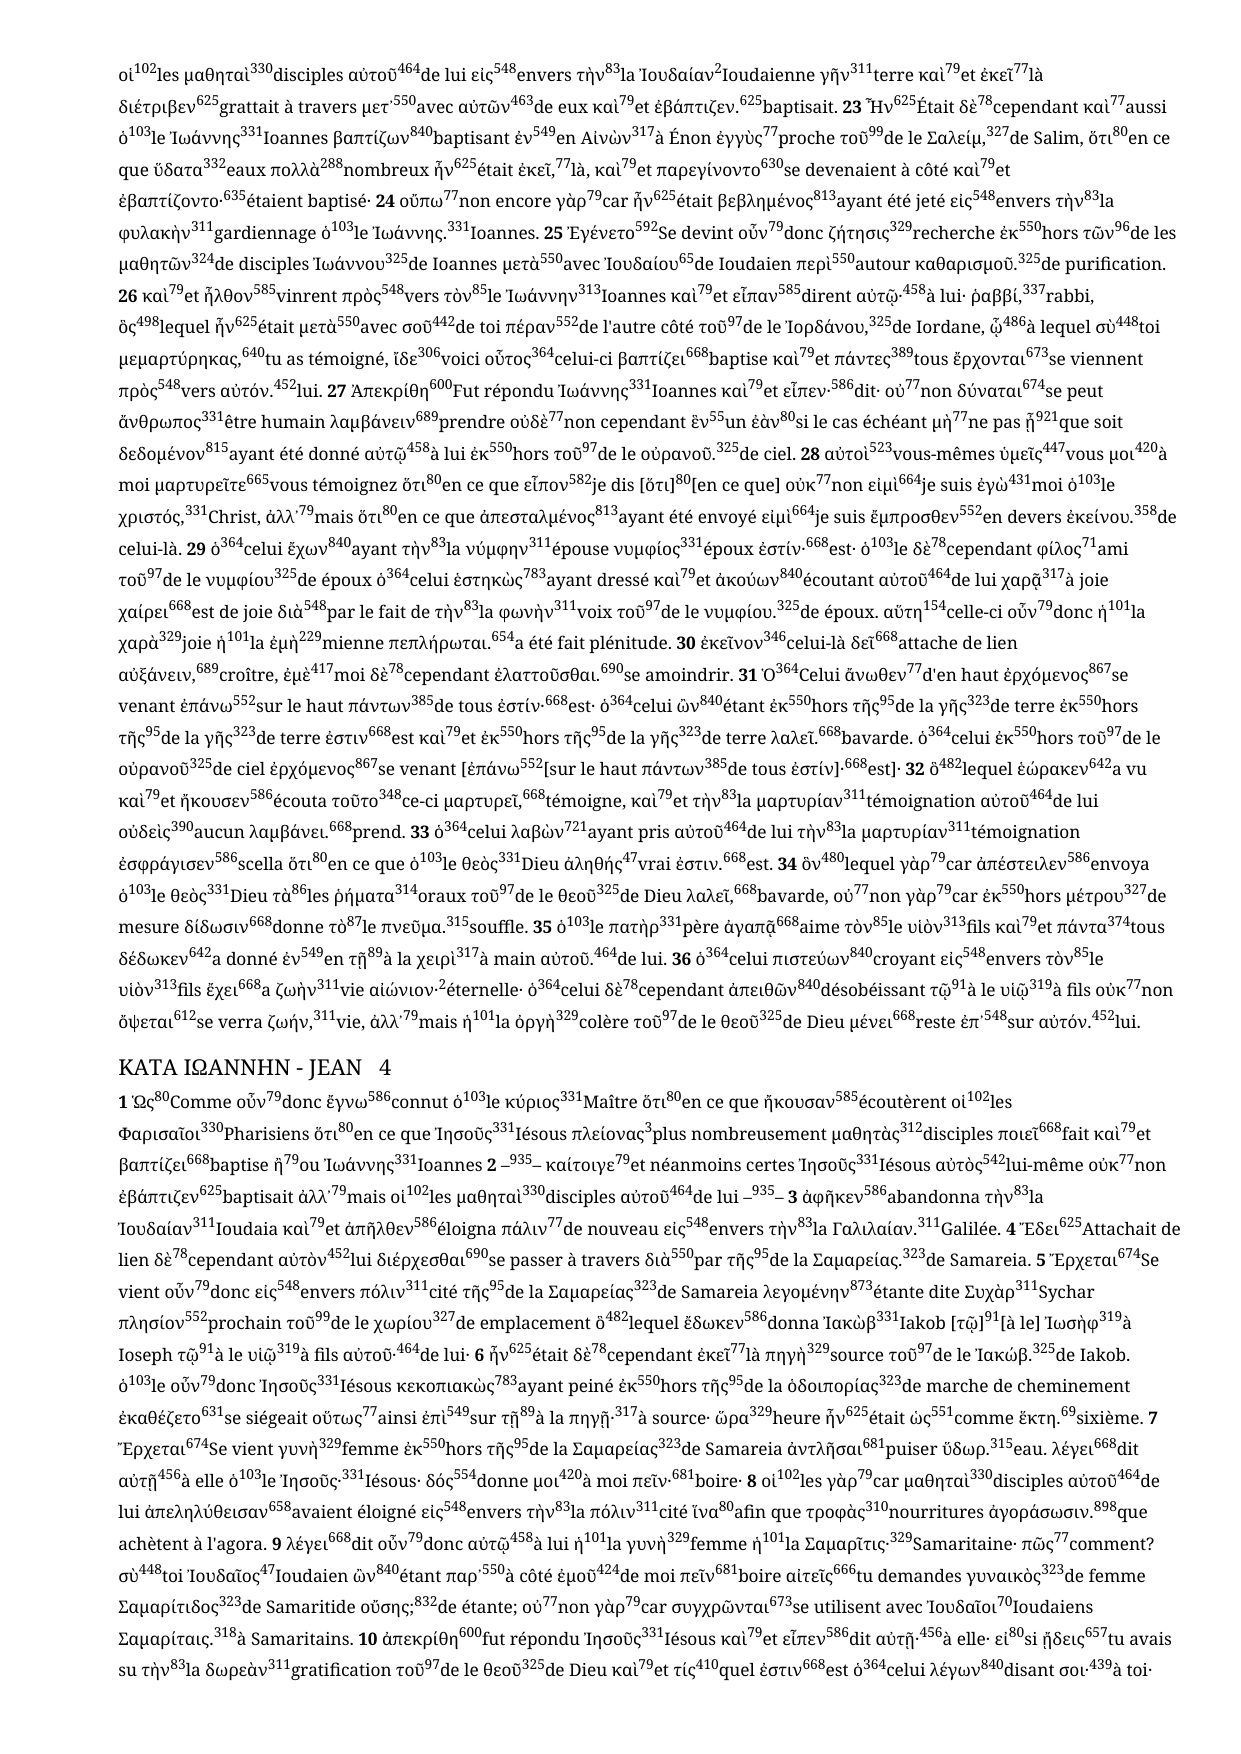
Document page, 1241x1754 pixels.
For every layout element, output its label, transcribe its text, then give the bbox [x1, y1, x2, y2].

text 1 Ἦν625Était δὲ78cependant ἄνθρωπος331être humain ἐκ550hors τῶν96de les Φαρισαίων,324de Pharisiens, Νικόδημος331Nikodème ὄνομα333nom αὐτῷ,458à lui, ἄρχων331chef τῶν96de les Ἰουδαίων·64de Ioudaiens· 2 οὗτος364celui-ci ἦλθεν586vint πρὸς548vers αὐτὸν452lui νυκτὸς323de nuit καὶ79et εἶπεν586dit αὐτῷ·458à lui· ῥαββί,337rabbi, οἴδαμεν637nous avons su ὅτι80en ce que ἀπὸ550au loin θεοῦ325de Dieu ἐλήλυθας640tu as venu διδάσκαλος·331enseignant· οὐδεὶς390aucun γὰρ79car δύναται674se peut ταῦτα139ces-ci τὰ86les σημεῖα314signes ποιεῖν689faire ἃ481lesquels σὺ448toi ποιεῖς,666tu fais, ἐὰν80si le cas échéant μὴ77ne pas ᾖ921que soit ὁ103le θεὸς331Dieu μετ᾽550avec αὐτοῦ.464de lui. 3 ἀπεκρίθη600fut répondu Ἰησοῦς331Iésous καὶ79et εἶπεν586dit αὐτῷ·458à lui· ἀμὴν304amen ἀμὴν304amen λέγω664je dis σοι,439à toi, ἐὰν80si le cas échéant μή77ne pas τις390un quelconque γεννηθῇ911que soit engendré ἄνωθεν,77d'en haut, οὐ77non δύναται674se peut ἰδεῖν681voir τὴν83la βασιλείαν311royauté τοῦ97de le θεοῦ.325de Dieu. 4 Λέγει668Dit πρὸς548vers αὐτὸν452lui [ὁ]364[celui] Νικόδημος·331Nikodème· πῶς77comment? δύναται674se peut ἄνθρωπος331être humain γεννηθῆναι683être engendré γέρων331vieillard ὤν;840étant; μὴ340ne pas δύναται674se peut εἰς548envers τὴν83la κοιλίαν311cavité ventrale τῆς95de la μητρὸς323de mère αὐτοῦ464de lui δεύτερον77deuxièmement εἰσελθεῖν681venir à l'intérieur καὶ79et γεννηθῆναι;683être engendré; 5 ἀπεκρίθη600fut répondu Ἰησοῦς·331Iésous· ἀμὴν304amen ἀμὴν304amen λέγω664je dis σοι,439à toi, ἐὰν80si le cas échéant μή77ne pas τις390un quelconque γεννηθῇ911que soit engendré ἐξ550hors ὕδατος327de eau καὶ79et πνεύματος,327de souffle, οὐ77non δύναται674se peut εἰσελθεῖν681venir à l'intérieur εἰς548envers τὴν83la βασιλείαν311royauté τοῦ97de le θεοῦ.325de Dieu. 6 τὸ366ce γεγεννημένον815ayant été engendré ἐκ550hors τῆς95de la σαρκὸς323de chair σάρξ329chair ἐστιν,668est, καὶ79et τὸ366ce γεγεννημένον815ayant été engendré ἐκ550hors τοῦ99de le πνεύματος327de souffle πνεῦμά333souffle ἐστιν.668est. 7 μὴ77ne pas θαυμάσῃς897que tu étonnes ὅτι80en ce que εἶπόν582je dis σοι·439à toi· δεῖ668attache de lien ὑμᾶς436vous γεννηθῆναι683être engendré ἄνωθεν.77d'en haut. 8 τὸ105le πνεῦμα333souffle ὅπου80là où θέλει668veut πνεῖ668souffle καὶ79et τὴν83la φωνὴν311voix αὐτοῦ466de lui ἀκούεις,666tu écoutes, ἀλλ᾽79mais οὐκ77non οἶδας640tu as su πόθεν77d'où? ἔρχεται674se vient καὶ79et ποῦ77où? ὑπάγει·668dirige en arrière· οὕτως77ainsi ἐστὶν668est πᾶς390tout ὁ364celui γεγεννημένος813ayant été engendré ἐκ550hors τοῦ99de le πνεύματος.327de souffle. 9 Ἀπεκρίθη600Fut répondu Νικόδημος331Nikodème καὶ79et εἶπεν586dit αὐτῷ·458à lui· πῶς77comment? δύναται674se peut ταῦτα365ces-ci γενέσθαι;682se devenir; 10 ἀπεκρίθη600fut répondu Ἰησοῦς331Iésous καὶ79et εἶπεν586dit αὐτῷ·458à lui· σὺ448toi εἶ666tu es ὁ103le διδάσκαλος331enseignant τοῦ97de le Ἰσραὴλ325de Israël καὶ79et ταῦτα347ces-ci οὐ77non γινώσκεις;666tu connais; 11 ἀμὴν304amen ἀμὴν304amen λέγω664je dis σοι439à toi ὅτι80en ce que ὃ482lequel οἴδαμεν637nous avons su λαλοῦμεν663nous bavardons καὶ79et ὃ482lequel ἑωράκαμεν637nous avons vu μαρτυροῦμεν,663nous témoignons, καὶ79et τὴν83la μαρτυρίαν311témoignation ἡμῶν423de nous οὐ77non λαμβάνετε.665vous prenez. 12 εἰ80si τὰ86les ἐπίγεια54sur terres εἶπον582je dis ὑμῖν438à vous καὶ79et οὐ77non πιστεύετε,665vous croyez, πῶς77comment? ἐὰν80si le cas échéant εἴπω895que je dise ὑμῖν438à vous τὰ86les ἐπουράνια54sur cieux πιστεύσετε;603vous croirez; 13 καὶ79et οὐδεὶς390aucun ἀναβέβηκεν642a monté εἰς548envers τὸν85le οὐρανὸν313ciel εἰ551si μὴ77ne pas ὁ364celui ἐκ550hors τοῦ97de le οὐρανοῦ325de ciel καταβάς,721ayant descendu, ὁ103le υἱὸς331fils τοῦ97de le ἀνθρώπου.325de être humain. 14 Καὶ79Et καθὼς77de haut en bas comme Μωϋσῆς331Môusês ὕψωσεν586haussa τὸν85le ὄφιν313serpent ἐν549en τῇ89à la ἐρήμῳ,57à déserte, οὕτως77ainsi ὑψωθῆναι683être haussé δεῖ668attache de lien τὸν85le υἱὸν313fils τοῦ97de le ἀνθρώπου,325de être humain, 15 ἵνα80afin que πᾶς390tout ὁ364celui πιστεύων840croyant ἐν549en αὐτῷ458à lui ἔχῃ921que ait ζωὴν311vie αἰώνιον.2éternelle. 16 οὕτως77ainsi γὰρ79car ἠγάπησεν586aima ὁ103le θεὸς331Dieu τὸν85le κόσμον,313monde, ὥστε80de sorte que τὸν85le υἱὸν313fils τὸν85le μονογενῆ4monogène ἔδωκεν,586donna, ἵνα80afin que πᾶς390tout ὁ364celui πιστεύων840croyant εἰς548envers αὐτὸν452lui μὴ77ne pas ἀπόληται905que se dépérisse ἀλλ᾽79mais ἔχῃ921que ait ζωὴν311vie αἰώνιον.2éternelle. 17 οὐ77non γὰρ79car ἀπέστειλεν586envoya ὁ103le θεὸς331Dieu τὸν245le υἱὸν313fils εἰς548envers τὸν85le κόσμον313monde ἵνα80afin que κρίνῃ899que juge τὸν85le κόσμον,313monde, ἀλλ᾽79mais ἵνα80afin que σωθῇ911que soit sauvé ὁ103le κόσμος331monde δι᾽550par αὐτοῦ.464de lui. 18 ὁ364celui πιστεύων840croyant εἰς548envers αὐτὸν452lui οὐ77non κρίνεται·680est jugé· ὁ364celui δὲ78cependant μὴ77ne pas πιστεύων840croyant ἤδη77déjà κέκριται,654a été jugé, ὅτι80en ce que μὴ77ne pas πεπίστευκεν642a cru εἰς548envers τὸ87le ὄνομα315nom τοῦ97de le μονογενοῦς65de monogène υἱοῦ325de fils τοῦ97de le θεοῦ.325de Dieu. 19 αὕτη362celle-ci δέ78cependant ἐστιν668est ἡ101la κρίσις329jugement ὅτι80en ce que τὸ105le φῶς333lumière ἐλήλυθεν642a venu εἰς548envers τὸν85le κόσμον313monde καὶ79et ἠγάπησαν585aimèrent οἱ102les ἄνθρωποι330êtres humains μᾶλλον77davantage τὸ87le σκότος315ténèbre ἢ79ou τὸ87le φῶς·315lumière· ἦν625était γὰρ79car αὐτῶν463de eux πονηρὰ48méchants τὰ104les ἔργα.332travaux. 20 πᾶς287tout γὰρ79car ὁ364celui φαῦλα54dérisoires πράσσων840pratiquant μισεῖ668hait τὸ87le φῶς315lumière καὶ79et οὐκ77non ἔρχεται674se vient πρὸς548vers τὸ87le φῶς,315lumière, ἵνα80afin que μὴ77ne pas ἐλεγχθῇ911que soit réfuté τὰ104les ἔργα332travaux αὐτοῦ·464de lui· 21 ὁ364celui δὲ78cependant ποιῶν840faisant τὴν83la ἀλήθειαν311vérité ἔρχεται674se vient πρὸς548vers τὸ87le φῶς,315lumière, ἵνα80afin que φανερωθῇ911que soit rendu visible αὐτοῦ464de lui τὰ104les ἔργα332travaux ὅτι80en ce que ἐν549en θεῷ319à Dieu ἐστιν668est εἰργασμένα.814ayants étés mis au travail. 22 Μετὰ548Après ταῦτα347ces-ci ἦλθεν586vint ὁ103le Ἰησοῦς331Iésous καὶ79et οἱ102les μαθηταὶ330disciples αὐτοῦ464de lui εἰς548envers τὴν83la Ἰουδαίαν2Ioudaienne γῆν311terre καὶ79et ἐκεῖ77là διέτριβεν625grattait à travers μετ᾽550avec αὐτῶν463de eux καὶ79et ἐβάπτιζεν.625baptisait. 23 Ἦν625Était δὲ78cependant καὶ77aussi ὁ103le Ἰωάννης331Ioannes βαπτίζων840baptisant ἐν549en Αἰνὼν317à Énon ἐγγὺς77proche τοῦ99de le Σαλείμ,327de Salim, ὅτι80en ce que ὕδατα332eaux πολλὰ288nombreux ἦν625était ἐκεῖ,77là, καὶ79et παρεγίνοντο630se devenaient à côté καὶ79et ἐβαπτίζοντο·635étaient baptisé· 24 οὔπω77non encore γὰρ79car ἦν625était βεβλημένος813ayant été jeté εἰς548envers τὴν83la φυλακὴν311gardiennage ὁ103le Ἰωάννης.331Ioannes. 25 Ἐγένετο592Se devint οὖν79donc ζήτησις329recherche ἐκ550hors τῶν96de les μαθητῶν324de disciples Ἰωάννου325de Ioannes μετὰ550avec Ἰουδαίου65de Ioudaien περὶ550autour καθαρισμοῦ.325de purification. 26 καὶ79et ἦλθον585vinrent πρὸς548vers τὸν85le Ἰωάννην313Ioannes καὶ79et εἶπαν585dirent αὐτῷ·458à lui· ῥαββί,337rabbi, ὃς498lequel ἦν625était μετὰ550avec σοῦ442de toi πέραν552de l'autre côté τοῦ97de le Ἰορδάνου,325de Iordane, ᾧ486à lequel σὺ448toi μεμαρτύρηκας,640tu as témoigné, ἴδε306voici οὗτος364celui-ci βαπτίζει668baptise καὶ79et πάντες389tous ἔρχονται673se viennent πρὸς548vers αὐτόν.452lui. 27 Ἀπεκρίθη600Fut répondu Ἰωάννης331Ioannes καὶ79et εἶπεν·586dit· οὐ77non δύναται674se peut ἄνθρωπος331être humain λαμβάνειν689prendre οὐδὲ77non cependant ἓν55un ἐὰν80si le cas échéant μὴ77ne pas ᾖ921que soit δεδομένον815ayant été donné αὐτῷ458à lui ἐκ550hors τοῦ97de le οὐρανοῦ.325de ciel. 28 αὐτοὶ523vous-mêmes ὑμεῖς447vous μοι420à moi μαρτυρεῖτε665vous témoignez ὅτι80en ce que εἶπον582je dis [ὅτι]80[en ce que] οὐκ77non εἰμὶ664je suis ἐγὼ431moi ὁ103le χριστός,331Christ, ἀλλ᾽79mais ὅτι80en ce que ἀπεσταλμένος813ayant été envoyé εἰμὶ664je suis ἔμπροσθεν552en devers ἐκείνου.358de celui-là. 29 ὁ364celui ἔχων840ayant τὴν83la νύμφην311épouse νυμφίος331époux ἐστίν·668est· ὁ103le δὲ78cependant φίλος71ami τοῦ97de le νυμφίου325de époux ὁ364celui ἑστηκὼς783ayant dressé καὶ79et ἀκούων840écoutant αὐτοῦ464de lui χαρᾷ317à joie χαίρει668est de joie διὰ548par le fait de τὴν83la φωνὴν311voix τοῦ97de le νυμφίου.325de époux. αὕτη154celle-ci οὖν79donc ἡ101la χαρὰ329joie ἡ101la ἐμὴ229mienne πεπλήρωται.654a été fait plénitude. 30 ἐκεῖνον346celui-là δεῖ668attache de lien αὐξάνειν,689croître, ἐμὲ417moi δὲ78cependant ἐλαττοῦσθαι.690se amoindrir. 31 Ὁ364Celui ἄνωθεν77d'en haut ἐρχόμενος867se venant ἐπάνω552sur le haut πάντων385de tous ἐστίν·668est· ὁ364celui ὢν840étant ἐκ550hors τῆς95de la γῆς323de terre ἐκ550hors τῆς95de la γῆς323de terre ἐστιν668est καὶ79et ἐκ550hors τῆς95de la γῆς323de terre λαλεῖ.668bavarde. ὁ364celui ἐκ550hors τοῦ97de le οὐρανοῦ325de ciel ἐρχόμενος867se venant [ἐπάνω552[sur le haut πάντων385de tous ἐστίν]·668est]· 32 ὃ482lequel ἑώρακεν642a vu καὶ79et ἤκουσεν586écouta τοῦτο348ce-ci μαρτυρεῖ,668témoigne, καὶ79et τὴν83la μαρτυρίαν311témoignation αὐτοῦ464de lui οὐδεὶς390aucun λαμβάνει.668prend. 33 ὁ364celui λαβὼν721ayant pris αὐτοῦ464de lui τὴν83la μαρτυρίαν311témoignation ἐσφράγισεν586scella ὅτι80en ce que ὁ103le θεὸς331Dieu ἀληθής47vrai ἐστιν.668est. 34 ὃν480lequel γὰρ79car ἀπέστειλεν586envoya ὁ103le θεὸς331Dieu τὰ86les ῥήματα314oraux τοῦ97de le θεοῦ325de Dieu λαλεῖ,668bavarde, οὐ77non γὰρ79car ἐκ550hors μέτρου327de mesure δίδωσιν668donne τὸ87le πνεῦμα.315souffle. 35 ὁ103le πατὴρ331père ἀγαπᾷ668aime τὸν85le υἱὸν313fils καὶ79et πάντα374tous δέδωκεν642a donné ἐν549en τῇ89à la χειρὶ317à main αὐτοῦ.464de lui. 36 ὁ364celui πιστεύων840croyant εἰς548envers τὸν85le υἱὸν313fils ἔχει668a ζωὴν311vie αἰώνιον·2éternelle· ὁ364celui δὲ78cependant ἀπειθῶν840désobéissant τῷ91à le υἱῷ319à fils οὐκ77non ὄψεται612se verra ζωήν,311vie, ἀλλ᾽79mais ἡ101la ὀργὴ329colère τοῦ97de le θεοῦ325de Dieu μένει668reste ἐπ᾽548sur αὐτόν.452lui. [118, 59, 1181, 1033]
text 1 Ὡς80Comme οὖν79donc ἔγνω586connut ὁ103le κύριος331Maître ὅτι80en ce que ἤκουσαν585écoutèrent οἱ102les Φαρισαῖοι330Pharisiens ὅτι80en ce que Ἰησοῦς331Iésous πλείονας3plus nombreusement μαθητὰς312disciples ποιεῖ668fait καὶ79et βαπτίζει668baptise ἢ79ou Ἰωάννης331Ioannes 2 –935– καίτοιγε79et néanmoins certes Ἰησοῦς331Iésous αὐτὸς542lui-même οὐκ77non ἐβάπτιζεν625baptisait ἀλλ᾽79mais οἱ102les μαθηταὶ330disciples αὐτοῦ464de lui –935– 3 ἀφῆκεν586abandonna τὴν83la Ἰουδαίαν311Ioudaia καὶ79et ἀπῆλθεν586éloigna πάλιν77de nouveau εἰς548envers τὴν83la Γαλιλαίαν.311Galilée. 4 Ἔδει625Attachait de lien δὲ78cependant αὐτὸν452lui διέρχεσθαι690se passer à travers διὰ550par τῆς95de la Σαμαρείας.323de Samareia. 5 Ἔρχεται674Se vient οὖν79donc εἰς548envers πόλιν311cité τῆς95de la Σαμαρείας323de Samareia λεγομένην873étante dite Συχὰρ311Sychar πλησίον552prochain τοῦ99de le χωρίου327de emplacement ὃ482lequel ἔδωκεν586donna Ἰακὼβ331Iakob [τῷ]91[à le] Ἰωσὴφ319à Ioseph τῷ91à le υἱῷ319à fils αὐτοῦ·464de lui· 6 ἦν625était δὲ78cependant ἐκεῖ77là πηγὴ329source τοῦ97de le Ἰακώβ.325de Iakob. ὁ103le οὖν79donc Ἰησοῦς331Iésous κεκοπιακὼς783ayant peiné ἐκ550hors τῆς95de la ὁδοιπορίας323de marche de cheminement ἐκαθέζετο631se siégeait οὕτως77ainsi ἐπὶ549sur τῇ89à la πηγῇ·317à source· ὥρα329heure ἦν625était ὡς551comme ἕκτη.69sixième. 7 Ἔρχεται674Se vient γυνὴ329femme ἐκ550hors τῆς95de la Σαμαρείας323de Samareia ἀντλῆσαι681puiser ὕδωρ.315eau. λέγει668dit αὐτῇ456à elle ὁ103le Ἰησοῦς·331Iésous· δός554donne μοι420à moi πεῖν·681boire· 8 οἱ102les γὰρ79car μαθηταὶ330disciples αὐτοῦ464de lui ἀπεληλύθεισαν658avaient éloigné εἰς548envers τὴν83la πόλιν311cité ἵνα80afin que τροφὰς310nourritures ἀγοράσωσιν.898que achètent à l'agora. 9 λέγει668dit οὖν79donc αὐτῷ458à lui ἡ101la γυνὴ329femme ἡ101la Σαμαρῖτις·329Samaritaine· πῶς77comment? σὺ448toi Ἰουδαῖος47Ioudaien ὢν840étant παρ᾽550à côté ἐμοῦ424de moi πεῖν681boire αἰτεῖς666tu demandes γυναικὸς323de femme Σαμαρίτιδος323de Samaritide οὔσης;832de étante; οὐ77non γὰρ79car συγχρῶνται673se utilisent avec Ἰουδαῖοι70Ioudaiens Σαμαρίταις.318à Samaritains. 10 ἀπεκρίθη600fut répondu Ἰησοῦς331Iésous καὶ79et εἶπεν586dit αὐτῇ·456à elle· εἰ80si ᾔδεις657tu avais su τὴν83la δωρεὰν311gratification τοῦ97de le θεοῦ325de Dieu καὶ79et τίς410quel ἐστιν668est ὁ364celui λέγων840disant σοι·439à toi· δός554donne μοι420à moi πεῖν,681boire, σὺ448toi ἂν340le cas échéant ᾔτησας584tu demandas αὐτὸν452lui καὶ79et ἔδωκεν586donna ἄν340le cas échéant σοι439à toi ὕδωρ315eau ζῶν.824vivant. 11 Λέγει668Dit αὐτῷ458à lui [ἡ101[la γυνή]·329femme]· κύριε,337Maître, οὔτε79ni ἄντλημα315seau ἔχεις666tu as καὶ79et τὸ105le φρέαρ333puits ἐστὶν668est βαθύ·49profond· πόθεν77d'où? οὖν79donc ἔχεις666tu as τὸ87le ὕδωρ315eau τὸ348ce ζῶν;824vivant; 12 μὴ340ne pas σὺ448toi μείζων47plus grand εἶ666tu es τοῦ97de le πατρὸς325de père ἡμῶν423de nous Ἰακώβ,325de Iakob, ὃς498lequel ἔδωκεν586donna ἡμῖν419à nous τὸ87le φρέαρ315puits καὶ79et αὐτὸς542lui-même ἐξ550hors αὐτοῦ466de lui ἔπιεν586but καὶ79et οἱ102les υἱοὶ330fils αὐτοῦ464de lui καὶ79et τὰ104les θρέμματα332troupeaux αὐτοῦ;464de lui; 13 ἀπεκρίθη600fut répondu Ἰησοῦς331Iésous καὶ79et εἶπεν586dit αὐτῇ·456à elle· πᾶς390tout ὁ364celui πίνων840buvant ἐκ550hors τοῦ99de le ὕδατος327de eau τούτου152de ce-ci διψήσει606aura soif πάλιν·77de nouveau· 14 ὃς498lequel δ᾽78cependant ἂν340le cas échéant πίῃ899que boive ἐκ550hors τοῦ99de le ὕδατος327de eau οὗ494de lequel ἐγὼ431moi δώσω602je donnerai αὐτῷ,458à lui, οὐ77non μὴ77ne pas διψήσει606aura soif εἰς548envers τὸν85le αἰῶνα,313ère, ἀλλὰ79mais τὸ105le ὕδωρ333eau ὃ482lequel δώσω602je donnerai αὐτῷ458à lui γενήσεται612se deviendra ἐν549en αὐτῷ458à lui πηγὴ329source ὕδατος327de eau ἁλλομένου863de se bondissant εἰς548envers ζωὴν311vie αἰώνιον.2éternelle. 15 Λέγει668Dit πρὸς548vers αὐτὸν452lui ἡ101la γυνή·329femme· κύριε,337Maître, δός554donne μοι420à moi τοῦτο140ce-ci τὸ87le ὕδωρ,315eau, ἵνα80afin que μὴ77ne pas διψῶ917que j'aie soif μηδὲ79ni cependant διέρχωμαι923que je me passe à travers ἐνθάδε77ici-même ἀντλεῖν.689puiser. 16 λέγει668dit αὐτῇ·456à elle· ὕπαγε570dirige en arrière φώνησον554voixe τὸν85le ἄνδρα313homme σου442de toi καὶ79et ἐλθὲ554viens ἐνθάδε.77ici-même. 17 ἀπεκρίθη600fut répondu ἡ101la γυνὴ329femme καὶ79et εἶπεν586dit αὐτῷ·458à lui· οὐκ77non ἔχω664j'ai ἄνδρα.313homme. λέγει668dit αὐτῇ456à elle ὁ103le Ἰησοῦς·331Iésous· καλῶς77bellement εἶπας584tu dis ὅτι80en ce que ἄνδρα313homme οὐκ77non ἔχω·664j'ai· 18 πέντε178cinq γὰρ79car ἄνδρας312hommes ἔσχες584tu eus καὶ79et νῦν77maintenant ὃν480lequel ἔχεις666tu as οὐκ77non ἔστιν668est σου442de toi ἀνήρ·331homme· τοῦτο348ce-ci ἀληθὲς55vrai εἴρηκας.640tu as dit. 19 Λέγει668Dit αὐτῷ458à lui ἡ101la γυνή·329femme· κύριε,337Maître, θεωρῶ664j'observe ὅτι80en ce que προφήτης331prophète εἶ666tu es σύ.448toi. 20 οἱ102les πατέρες330pères ἡμῶν423de nous ἐν549en τῷ93à le ὄρει321à montagne τούτῳ146à ce-ci προσεκύνησαν·585prosternèrent vers· καὶ79et ὑμεῖς447vous λέγετε665vous dites ὅτι80en ce que ἐν549en Ἱεροσολύμοις320à Ierosolymas ἐστὶν668est ὁ103le τόπος331lieu ὅπου77là où προσκυνεῖν689prosterner vers δεῖ.668attache de lien. 21 λέγει668dit αὐτῇ456à elle ὁ103le Ἰησοῦς·331Iésous· πίστευέ570crois μοι,420à moi, γύναι,335femme, ὅτι80en ce que ἔρχεται674se vient ὥρα329heure ὅτε77lorsque οὔτε79ni ἐν549en τῷ93à le ὄρει321à montagne τούτῳ146à ce-ci οὔτε79ni ἐν549en Ἱεροσολύμοις320à Ierosolymas προσκυνήσετε603vous prosternerez vers τῷ91à le πατρί.319à père. 22 ὑμεῖς447vous προσκυνεῖτε665vous prosternez vers ὃ482lequel οὐκ77non οἴδατε·639vous avez su· ἡμεῖς430nous προσκυνοῦμεν663nous prosternons vers ὃ482lequel οἴδαμεν,637nous avons su, ὅτι80en ce que ἡ101la σωτηρία329sauvetage ἐκ550hors τῶν96de les Ἰουδαίων64de Ioudaiens ἐστίν.668est. 23 ἀλλ᾽79mais ἔρχεται674se vient ὥρα329heure καὶ79et νῦν77maintenant ἐστιν,668est, ὅτε77lorsque οἱ102les ἀληθινοὶ21véritables προσκυνηταὶ330prosternateurs προσκυνήσουσιν605prosterneront vers τῷ91à le πατρὶ319à père ἐν549en πνεύματι321à souffle καὶ79et ἀληθείᾳ·317à vérité· καὶ77aussi γὰρ79car ὁ103le πατὴρ331père τοιούτους345tels ζητεῖ668cherche τοὺς345ceux προσκυνοῦντας821prosternants vers αὐτόν.452lui. 24 πνεῦμα333souffle ὁ103le θεός,331Dieu, καὶ79et τοὺς345ceux προσκυνοῦντας821prosternants vers αὐτὸν452lui ἐν549en πνεύματι321à souffle καὶ79et ἀληθείᾳ317à vérité δεῖ668attache de lien προσκυνεῖν.689prosterner vers. 25 Λέγει668Dit αὐτῷ458à lui ἡ101la γυνή·329femme· οἶδα638j'ai su ὅτι80en ce que Μεσσίας331Messia ἔρχεται674se vient ὁ498celui λεγόμενος891étant dit χριστός·331Christ· ὅταν80lorsque le cas échéant ἔλθῃ899que vienne ἐκεῖνος,364celui-là, ἀναγγελεῖ606annoncera de bas en haut ἡμῖν419à nous ἅπαντα.374en totalités. 26 λέγει668dit αὐτῇ456à elle ὁ103le Ἰησοῦς·331Iésous· ἐγώ431moi εἰμι,664je suis, ὁ364celui λαλῶν840bavardant σοι.439à toi. 27 Καὶ79Et ἐπὶ549sur τούτῳ354à ce-ci ἦλθαν585vinrent οἱ102les μαθηταὶ330disciples αὐτοῦ464de lui καὶ79et ἐθαύμαζον624étonnaient ὅτι80en ce que μετὰ550avec γυναικὸς323de femme ἐλάλει·625bavardait· οὐδεὶς390aucun μέντοι79néanmoins εἶπεν·586dit· τί399quel ζητεῖς666tu cherches ἢ79ou τί399quel λαλεῖς666tu bavardes μετ᾽550avec αὐτῆς;462de elle; 28 ἀφῆκεν586abandonna οὖν79donc τὴν83la ὑδρίαν311vase hydrie αὐτῆς462de elle ἡ101la γυνὴ329femme καὶ79et ἀπῆλθεν586éloigna εἰς548envers τὴν83la πόλιν311cité καὶ79et λέγει668dit τοῖς90à les ἀνθρώποις·318à êtres humains· 29 δεῦτε305venez ici ἴδετε553voyez ἄνθρωπον313être humain ὃς498lequel εἶπέν586dit μοι420à moi πάντα374tous ὅσα481autant lesquels ἐποίησα,582je fis, μήτι340ne serait-ce que οὗτός364celui-ci ἐστιν668est ὁ103le χριστός;331Christ; 30 ἐξῆλθον585sortirent ἐκ550hors τῆς95de la πόλεως323de cité καὶ79et ἤρχοντο630se venaient πρὸς548vers αὐτόν.452lui. 31 Ἐν549En τῷ354à ce μεταξὺ77entre ἠρώτων624interrogeaient αὐτὸν452lui οἱ102les μαθηταὶ330disciples λέγοντες·839disants· ῥαββί,337rabbi, φάγε.554mange. 32 ὁ469celui δὲ78cependant εἶπεν586dit αὐτοῖς·457à eux· ἐγὼ431moi βρῶσιν311consommation ἔχω664j'ai φαγεῖν681manger ἣν478laquelle ὑμεῖς447vous οὐκ77non οἴδατε.639vous avez su. 33 ἔλεγον624disaient οὖν79donc οἱ102les μαθηταὶ330disciples πρὸς548vers ἀλλήλους·501les uns les autres· μή340ne pas τις390un quelconque ἤνεγκεν586porta αὐτῷ458à lui φαγεῖν;681manger; 34 λέγει668dit αὐτοῖς457à eux ὁ103le Ἰησοῦς·331Iésous· ἐμὸν233mien βρῶμά333aliment ἐστιν668est ἵνα80afin que ποιήσω895que je fasse τὸ87le θέλημα315volonté τοῦ358de celui πέμψαντός716de ayant mandé με417moi καὶ79et τελειώσω895que je perfectionne αὐτοῦ464de lui τὸ87le ἔργον.315travail. 35 οὐχ340non ὑμεῖς447vous λέγετε665vous dites ὅτι80en ce que ἔτι77encore τετράμηνός71de quatre mois ἐστιν668est καὶ79et ὁ103le θερισμὸς331moisson ἔρχεται;674se vient; ἰδοὺ306voici λέγω664je dis ὑμῖν,438à vous, ἐπάρατε553surélevez τοὺς84les ὀφθαλμοὺς312yeux ὑμῶν441de vous καὶ79et θεάσασθε557que vous vous contemplez τὰς82les χώρας310régions ὅτι80en ce que λευκαί44blanches εἰσιν667sont πρὸς548vers θερισμόν.313moisson. ἤδη77déjà 36 ὁ364celui θερίζων840moissonnant μισθὸν313salaire λαμβάνει668prend καὶ79et συνάγει668mène ensemble καρπὸν313fruit εἰς548envers ζωὴν311vie αἰώνιον,2éternelle, ἵνα80afin que ὁ364celui σπείρων840semant ὁμοῦ77au même lieu χαίρῃ921que soit de joie καὶ79et ὁ364celui θερίζων.840moissonnant. 37 ἐν549en γὰρ79car τούτῳ354à ce-ci ὁ103le λόγος331discours ἐστὶν668est ἀληθινὸς47véritable ὅτι80en ce que ἄλλος390autre ἐστὶν668est ὁ364celui σπείρων840semant καὶ79et ἄλλος390autre ὁ364celui θερίζων.840moissonnant. 38 ἐγὼ431moi ἀπέστειλα582j'envoyai ὑμᾶς436vous θερίζειν689moissonner ὃ482lequel οὐχ77non ὑμεῖς447vous κεκοπιάκατε·639vous avez peiné· ἄλλοι389autres κεκοπιάκασιν641ont peiné καὶ79et ὑμεῖς447vous εἰς548envers τὸν85le κόπον313frappement αὐτῶν463de eux εἰσεληλύθατε.639vous avez venus à l'intérieur. 39 Ἐκ550Hors δὲ78cependant τῆς95de la πόλεως323de cité ἐκείνης148de celle-là πολλοὶ389nombreux ἐπίστευσαν585crurent εἰς548envers αὐτὸν452lui τῶν96de les Σαμαριτῶν324de Samaritains διὰ548par le fait de τὸν85le λόγον313discours τῆς95de la γυναικὸς323de femme μαρτυρούσης832de témoignante ὅτι80en ce que εἶπέν586dit μοι420à moi πάντα374tous ἃ481lesquels ἐποίησα.582je fis. 40 ὡς80comme οὖν79donc ἦλθον585vinrent πρὸς548vers αὐτὸν452lui οἱ102les Σαμαρῖται,330Samaritains, ἠρώτων624interrogeaient αὐτὸν452lui μεῖναι681rester παρ᾽549à côté αὐτοῖς·457à eux· καὶ79et ἔμεινεν586resta ἐκεῖ77là δύο176deux ἡμέρας.310journées. 41 καὶ79et πολλῷ378à nombreux πλείους70plus nombreusement ἐπίστευσαν585crurent διὰ548par le fait de τὸν85le λόγον313discours αὐτοῦ,464de lui, 42 τῇ89à la τε79en outre γυναικὶ317à femme ἔλεγον624disaient ὅτι80en ce que οὐκέτι77non plus διὰ548par le fait de τὴν83la σὴν234tienne λαλιὰν311bavardage πιστεύομεν,663nous croyons, αὐτοὶ512nous-mêmes γὰρ79car ἀκηκόαμεν637nous avons écouté καὶ79et οἴδαμεν637nous avons su ὅτι80en ce que οὗτός364celui-ci ἐστιν668est ἀληθῶς77vraiment ὁ103le σωτὴρ331sauveur τοῦ97de le κόσμου.325de monde. 43 Μετὰ548Après δὲ78cependant τὰς82les δύο176deux ἡμέρας310journées ἐξῆλθεν586sortit ἐκεῖθεν77de là εἰς548envers τὴν83la Γαλιλαίαν·311Galilée· 44 αὐτὸς542lui-même γὰρ79car Ἰησοῦς331Iésous ἐμαρτύρησεν586témoigna ὅτι80en ce que προφήτης331prophète ἐν549en τῇ249à la ἰδίᾳ119à en propre πατρίδι317à patrie τιμὴν311valeur οὐκ77non ἔχει.668a. 45 ὅτε80lorsque οὖν79donc ἦλθεν586vint εἰς548envers τὴν83la Γαλιλαίαν,311Galilée, ἐδέξαντο591se acceptèrent αὐτὸν452lui οἱ102les Γαλιλαῖοι70Galiléens πάντα374tous ἑωρακότες782ayants vus ὅσα481autant lesquels ἐποίησεν586fit ἐν549en Ἱεροσολύμοις320à Ierosolymas ἐν549en τῇ89à la ἑορτῇ,317à fête, καὶ77aussi αὐτοὶ468eux γὰρ79car ἦλθον585vinrent εἰς548envers τὴν83la ἑορτήν.311fête. 46 Ἦλθεν586Vint οὖν79donc πάλιν77de nouveau εἰς548envers τὴν83la Κανὰ311Kana τῆς95de la Γαλιλαίας,323de Galilée, ὅπου77là où ἐποίησεν586fit τὸ87le ὕδωρ315eau οἶνον.313vin. Καὶ79Et ἦν625était τις287un quelconque βασιλικὸς71royalique οὗ492de lequel ὁ103le υἱὸς331fils ἠσθένει625était infirme ἐν549en Καφαρναούμ.317à Kapharnaoum. 47 οὗτος364celui-ci ἀκούσας721ayant écouté ὅτι80en ce que Ἰησοῦς331Iésous ἥκει668surgit ἐκ550hors τῆς95de la Ἰουδαίας323de Ioudaia εἰς548envers τὴν83la Γαλιλαίαν311Galilée ἀπῆλθεν586éloigna πρὸς548vers αὐτὸν452lui καὶ79et ἠρώτα625interrogeait ἵνα80afin que καταβῇ899que descende καὶ79et ἰάσηται905que se guérisse αὐτοῦ464de lui τὸν85le υἱόν,313fils, ἤμελλεν625imminait γὰρ79car ἀποθνῄσκειν.689mourir loin. 48 εἶπεν586dit οὖν79donc ὁ103le Ἰησοῦς331Iésous πρὸς548vers αὐτόν·452lui· ἐὰν80si le cas échéant μὴ77ne pas σημεῖα314signes καὶ79et τέρατα314prodiges ἴδητε,896que vous voyiez, οὐ77non μὴ77ne pas πιστεύσητε.896que vous croyiez. 49 λέγει668dit πρὸς548vers αὐτὸν452lui ὁ103le βασιλικός·71royalique· κύριε,337Maître, κατάβηθι554descends πρὶν80avant ἀποθανεῖν681mourir loin τὸ87le παιδίον315petit enfant μου.424de moi. 50 λέγει668dit αὐτῷ458à lui ὁ103le Ἰησοῦς·331Iésous· πορεύου,574te va, ὁ103le υἱός331fils σου442de toi ζῇ.668vit. Ἐπίστευσεν586Crut ὁ103le ἄνθρωπος331être humain τῷ91à le λόγῳ319à discours ὃν480lequel εἶπεν586dit αὐτῷ458à lui ὁ103le Ἰησοῦς331Iésous καὶ79et ἐπορεύετο.631se allait. 51 ἤδη77déjà δὲ78cependant αὐτοῦ464de lui καταβαίνοντος834de descendant οἱ102les δοῦλοι330mâles esclaves αὐτοῦ464de lui ὑπήντησαν585vinrent à la rencontre αὐτῷ458à lui καὶ79et ἀπήγγειλαν585rapportèrent annonce λέγοντες839disants ὅτι80en ce que ὁ103le παῖς331jeune servant αὐτοῦ464de lui ζῇ.668vit. 52 ἐπύθετο592se enquit οὖν79donc τὴν83la ὥραν311heure παρ᾽550à côté αὐτῶν463de eux ἐν549en ᾗ484à laquelle κομψότερον77plus portement ἔσχεν·586eut· εἶπαν585dirent οὖν79donc αὐτῷ458à lui ὅτι80en ce que ἐχθὲς77hier ὥραν311heure ἑβδόμην201septième ἀφῆκεν586abandonna αὐτὸν452lui ὁ103le πυρετός.331fièvre. 53 ἔγνω586connut οὖν79donc ὁ103le πατὴρ331père ὅτι80en ce que [ἐν]549[en] ἐκείνῃ142à celle-là τῇ89à la ὥρᾳ317à heure ἐν549en ᾗ484à laquelle εἶπεν586dit αὐτῷ458à lui ὁ103le Ἰησοῦς·331Iésous· ὁ103le υἱός331fils σου442de toi ζῇ,668vit, καὶ79et ἐπίστευσεν586crut αὐτὸς542lui-même καὶ79et ἡ101la οἰκία329maison d'habitation αὐτοῦ464de lui ὅλη.388toute entière. 54 Τοῦτο348Ce-ci [δὲ]78[cependant] πάλιν77de nouveau δεύτερον204deuxième σημεῖον315signe ἐποίησεν586fit ὁ103le Ἰησοῦς331Iésous ἐλθὼν721ayant venu ἐκ550hors τῆς95de la Ἰουδαίας323de Ioudaia εἰς548envers τὴν83la Γαλιλαίαν.311Galilée. [118, 1086, 1181, 1682]
text ΚΑΤΑ ΙΩΑΝΝΗΝ - JEAN 4 [118, 1052, 1181, 1082]
